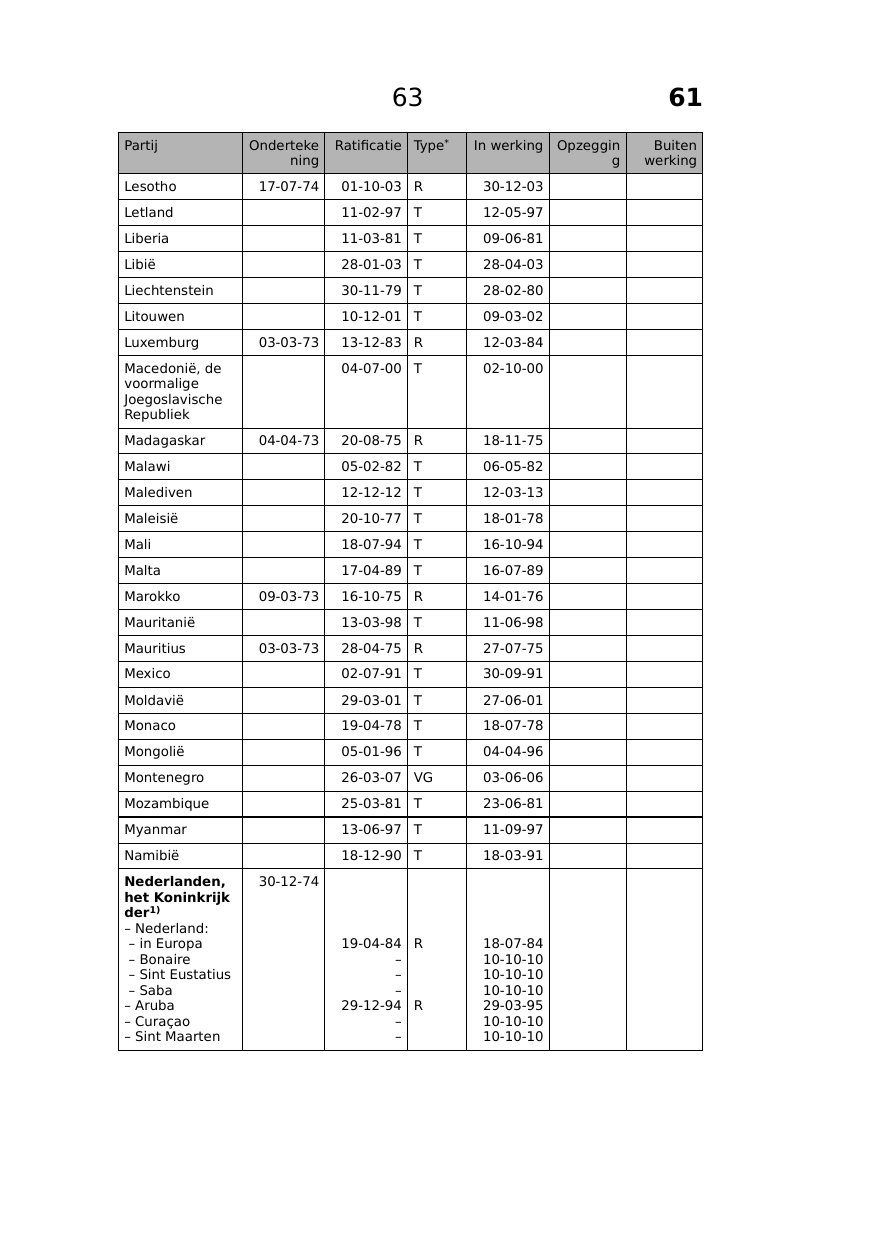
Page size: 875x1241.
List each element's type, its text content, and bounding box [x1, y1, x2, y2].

table_cell [550, 936, 626, 952]
table_cell [550, 356, 626, 427]
table_cell [550, 869, 626, 921]
table_cell 17-04-89 [325, 558, 407, 583]
table_cell R [408, 636, 466, 661]
table_cell [243, 818, 324, 842]
table_cell [627, 869, 702, 921]
table_cell Liberia [119, 226, 242, 251]
table_cell [467, 869, 549, 921]
table_cell 12-05-97 [467, 200, 549, 225]
table_cell [467, 921, 549, 936]
table_cell 20-08-75 [325, 429, 407, 453]
table_cell [627, 200, 702, 225]
table_cell 11-09-97 [467, 818, 549, 842]
table_cell 05-02-82 [325, 454, 407, 479]
table_cell [243, 688, 324, 713]
table_cell T [408, 356, 466, 427]
table_cell T [408, 304, 466, 329]
table_cell [627, 1014, 702, 1029]
table_cell [627, 429, 702, 453]
table_cell [550, 610, 626, 635]
table_cell [627, 936, 702, 952]
table_cell R [408, 936, 466, 952]
table_cell 11-03-81 [325, 226, 407, 251]
table_cell [627, 506, 702, 531]
table_header Opzegging [550, 133, 626, 173]
table_cell [627, 532, 702, 557]
table_cell [408, 1014, 466, 1029]
table_cell 18-11-75 [467, 429, 549, 453]
table_cell Mongolië [119, 740, 242, 764]
table_cell 28-04-03 [467, 252, 549, 277]
table_cell 23-06-81 [467, 792, 549, 816]
table_cell – [325, 1029, 407, 1049]
table_cell [408, 869, 466, 921]
table_cell [627, 636, 702, 661]
table_cell Letland [119, 200, 242, 225]
table_cell [627, 740, 702, 764]
table_cell [550, 844, 626, 868]
table_cell [550, 1014, 626, 1029]
table_cell [550, 252, 626, 277]
table_header Type* [408, 133, 466, 173]
table_cell [243, 662, 324, 687]
table_cell R [408, 429, 466, 453]
table_cell 04-04-73 [243, 429, 324, 453]
table_cell – [325, 983, 407, 998]
table_cell – Sint Eustatius [119, 967, 242, 983]
table_cell 13-03-98 [325, 610, 407, 635]
table_cell 06-05-82 [467, 454, 549, 479]
table_cell 04-07-00 [325, 356, 407, 427]
table_cell 02-07-91 [325, 662, 407, 687]
table_cell Monaco [119, 714, 242, 739]
table_cell T [408, 844, 466, 868]
table_cell [627, 818, 702, 842]
table_cell 09-06-81 [467, 226, 549, 251]
table_cell [550, 662, 626, 687]
table_cell [627, 1029, 702, 1049]
table_cell Moldavië [119, 688, 242, 713]
table_cell VG [408, 766, 466, 791]
table_cell [408, 921, 466, 936]
table_cell [627, 967, 702, 983]
table_cell 02-10-00 [467, 356, 549, 427]
table_cell [627, 356, 702, 427]
table_cell 18-07-78 [467, 714, 549, 739]
table_cell [550, 429, 626, 453]
table_cell 28-04-75 [325, 636, 407, 661]
table_cell 16-07-89 [467, 558, 549, 583]
table_cell 30-12-03 [467, 174, 549, 199]
table_cell T [408, 662, 466, 687]
table_cell T [408, 252, 466, 277]
table_cell 26-03-07 [325, 766, 407, 791]
table_cell R [408, 998, 466, 1014]
table_cell [550, 714, 626, 739]
table_cell 10-10-10 [467, 1014, 549, 1029]
table_cell 18-07-84 [467, 936, 549, 952]
table_cell Marokko [119, 584, 242, 609]
table_cell [325, 869, 407, 921]
table_cell [243, 998, 324, 1014]
table_cell [627, 844, 702, 868]
table_cell [550, 330, 626, 355]
table_cell [243, 480, 324, 505]
table_cell [243, 967, 324, 983]
table_cell Mali [119, 532, 242, 557]
table_cell Mozambique [119, 792, 242, 816]
table_cell 30-11-79 [325, 278, 407, 303]
table_cell [550, 304, 626, 329]
table_cell 13-06-97 [325, 818, 407, 842]
table_cell [550, 558, 626, 583]
table_cell 18-07-94 [325, 532, 407, 557]
table_cell [627, 610, 702, 635]
table_cell – [325, 952, 407, 967]
table_cell [243, 532, 324, 557]
table_cell [550, 226, 626, 251]
table_header Ratificatie [325, 133, 407, 173]
table_cell T [408, 558, 466, 583]
table_cell 28-01-03 [325, 252, 407, 277]
table_header Partij [119, 133, 242, 173]
table_cell [550, 200, 626, 225]
table_cell [627, 662, 702, 687]
table_cell [550, 278, 626, 303]
table_cell 19-04-78 [325, 714, 407, 739]
table_cell [627, 766, 702, 791]
table_cell 28-02-80 [467, 278, 549, 303]
table_cell 14-01-76 [467, 584, 549, 609]
table_cell [627, 688, 702, 713]
table_cell Montenegro [119, 766, 242, 791]
table_cell [550, 952, 626, 967]
table_cell [243, 766, 324, 791]
table_cell [627, 252, 702, 277]
table_cell T [408, 506, 466, 531]
table_cell [550, 740, 626, 764]
table_cell R [408, 584, 466, 609]
table_cell 16-10-94 [467, 532, 549, 557]
table_cell [243, 792, 324, 816]
table_cell [243, 278, 324, 303]
table_cell 04-04-96 [467, 740, 549, 764]
table_cell T [408, 818, 466, 842]
table_cell 29-03-01 [325, 688, 407, 713]
table_cell 10-10-10 [467, 983, 549, 998]
table_cell 18-12-90 [325, 844, 407, 868]
table_cell 13-12-83 [325, 330, 407, 355]
table_cell – Nederland: [119, 921, 242, 936]
table_cell [627, 278, 702, 303]
table_cell T [408, 688, 466, 713]
table_cell [627, 330, 702, 355]
table_cell T [408, 740, 466, 764]
table_cell 11-06-98 [467, 610, 549, 635]
table_cell 25-03-81 [325, 792, 407, 816]
table_cell Myanmar [119, 818, 242, 842]
table_cell [550, 818, 626, 842]
table_cell Mauritanië [119, 610, 242, 635]
table_cell Liechtenstein [119, 278, 242, 303]
table_cell T [408, 454, 466, 479]
table_cell [408, 983, 466, 998]
table_cell Malediven [119, 480, 242, 505]
table_cell 27-06-01 [467, 688, 549, 713]
table_cell [550, 506, 626, 531]
table_cell [243, 952, 324, 967]
table_cell [408, 1029, 466, 1049]
table_cell Litouwen [119, 304, 242, 329]
table_cell [627, 714, 702, 739]
table_cell Nederlanden, het Koninkrijk der1) [119, 869, 242, 921]
table_cell – Saba [119, 983, 242, 998]
table_cell [627, 792, 702, 816]
table_cell [243, 714, 324, 739]
table_cell [627, 921, 702, 936]
table_cell [408, 952, 466, 967]
table_cell Malta [119, 558, 242, 583]
table_cell [243, 356, 324, 427]
table_cell – Bonaire [119, 952, 242, 967]
table_cell [243, 740, 324, 764]
table_cell [243, 983, 324, 998]
table_cell [243, 921, 324, 936]
table_cell [243, 454, 324, 479]
table_cell [550, 792, 626, 816]
table_cell T [408, 480, 466, 505]
table_cell 09-03-73 [243, 584, 324, 609]
table_cell [550, 998, 626, 1014]
table_cell 18-01-78 [467, 506, 549, 531]
table_cell [627, 983, 702, 998]
table_cell [550, 584, 626, 609]
table_cell 29-03-95 [467, 998, 549, 1014]
table_cell [408, 967, 466, 983]
table_cell 11-02-97 [325, 200, 407, 225]
table_cell [243, 506, 324, 531]
table_cell Mauritius [119, 636, 242, 661]
table_cell [243, 610, 324, 635]
table_cell [243, 304, 324, 329]
table_cell 18-03-91 [467, 844, 549, 868]
table_cell [627, 304, 702, 329]
table_cell 12-03-84 [467, 330, 549, 355]
table_cell – [325, 1014, 407, 1029]
table_cell Madagaskar [119, 429, 242, 453]
table_cell [550, 454, 626, 479]
table_cell – [325, 967, 407, 983]
table_header Ondertekening [243, 133, 324, 173]
table_cell T [408, 226, 466, 251]
table_cell [627, 174, 702, 199]
table_cell 30-12-74 [243, 869, 324, 921]
table_cell – Curaçao [119, 1014, 242, 1029]
table_cell [550, 766, 626, 791]
table_cell [325, 921, 407, 936]
table_cell 01-10-03 [325, 174, 407, 199]
table_cell T [408, 610, 466, 635]
table_cell 03-06-06 [467, 766, 549, 791]
table_cell 10-12-01 [325, 304, 407, 329]
table_cell [627, 558, 702, 583]
table_cell Malawi [119, 454, 242, 479]
table_cell 19-04-84 [325, 936, 407, 952]
table_cell 20-10-77 [325, 506, 407, 531]
table_cell [550, 1029, 626, 1049]
table_cell [627, 952, 702, 967]
table_cell [550, 688, 626, 713]
table_cell [550, 174, 626, 199]
table_header In werking [467, 133, 549, 173]
table_cell [243, 558, 324, 583]
table_cell [243, 936, 324, 952]
table_cell [627, 584, 702, 609]
table_cell [550, 480, 626, 505]
table_cell 30-09-91 [467, 662, 549, 687]
table_header Buiten werking [627, 133, 702, 173]
table_cell [550, 967, 626, 983]
table_cell [550, 532, 626, 557]
table_cell [243, 1014, 324, 1029]
table_cell 05-01-96 [325, 740, 407, 764]
table_cell [627, 998, 702, 1014]
table_cell [243, 1029, 324, 1049]
table_cell Mexico [119, 662, 242, 687]
table_cell R [408, 330, 466, 355]
table_cell 10-10-10 [467, 967, 549, 983]
table_cell T [408, 278, 466, 303]
table_cell [243, 226, 324, 251]
table_cell [243, 200, 324, 225]
table_cell – in Europa [119, 936, 242, 952]
table_cell T [408, 792, 466, 816]
table_cell 16-10-75 [325, 584, 407, 609]
table_cell 12-03-13 [467, 480, 549, 505]
table_cell 17-07-74 [243, 174, 324, 199]
table_cell Luxemburg [119, 330, 242, 355]
table_cell 12-12-12 [325, 480, 407, 505]
table_cell Maleisië [119, 506, 242, 531]
table_cell 03-03-73 [243, 330, 324, 355]
table_cell 09-03-02 [467, 304, 549, 329]
table_cell T [408, 714, 466, 739]
table_cell [627, 226, 702, 251]
table_cell 29-12-94 [325, 998, 407, 1014]
table_cell T [408, 200, 466, 225]
table_cell [627, 454, 702, 479]
table_cell 10-10-10 [467, 1029, 549, 1049]
table_cell Lesotho [119, 174, 242, 199]
table_cell [550, 983, 626, 998]
table_cell 03-03-73 [243, 636, 324, 661]
table_cell [627, 480, 702, 505]
table_cell [550, 636, 626, 661]
table_cell Macedonië, de voormalige Joegoslavische Republiek [119, 356, 242, 427]
table_cell Namibië [119, 844, 242, 868]
table_cell T [408, 532, 466, 557]
table_cell 10-10-10 [467, 952, 549, 967]
table_cell [243, 844, 324, 868]
table_cell R [408, 174, 466, 199]
table_cell 27-07-75 [467, 636, 549, 661]
table_cell – Aruba [119, 998, 242, 1014]
table_cell – Sint Maarten [119, 1029, 242, 1049]
table_cell [550, 921, 626, 936]
table_cell [243, 252, 324, 277]
table_cell Libië [119, 252, 242, 277]
